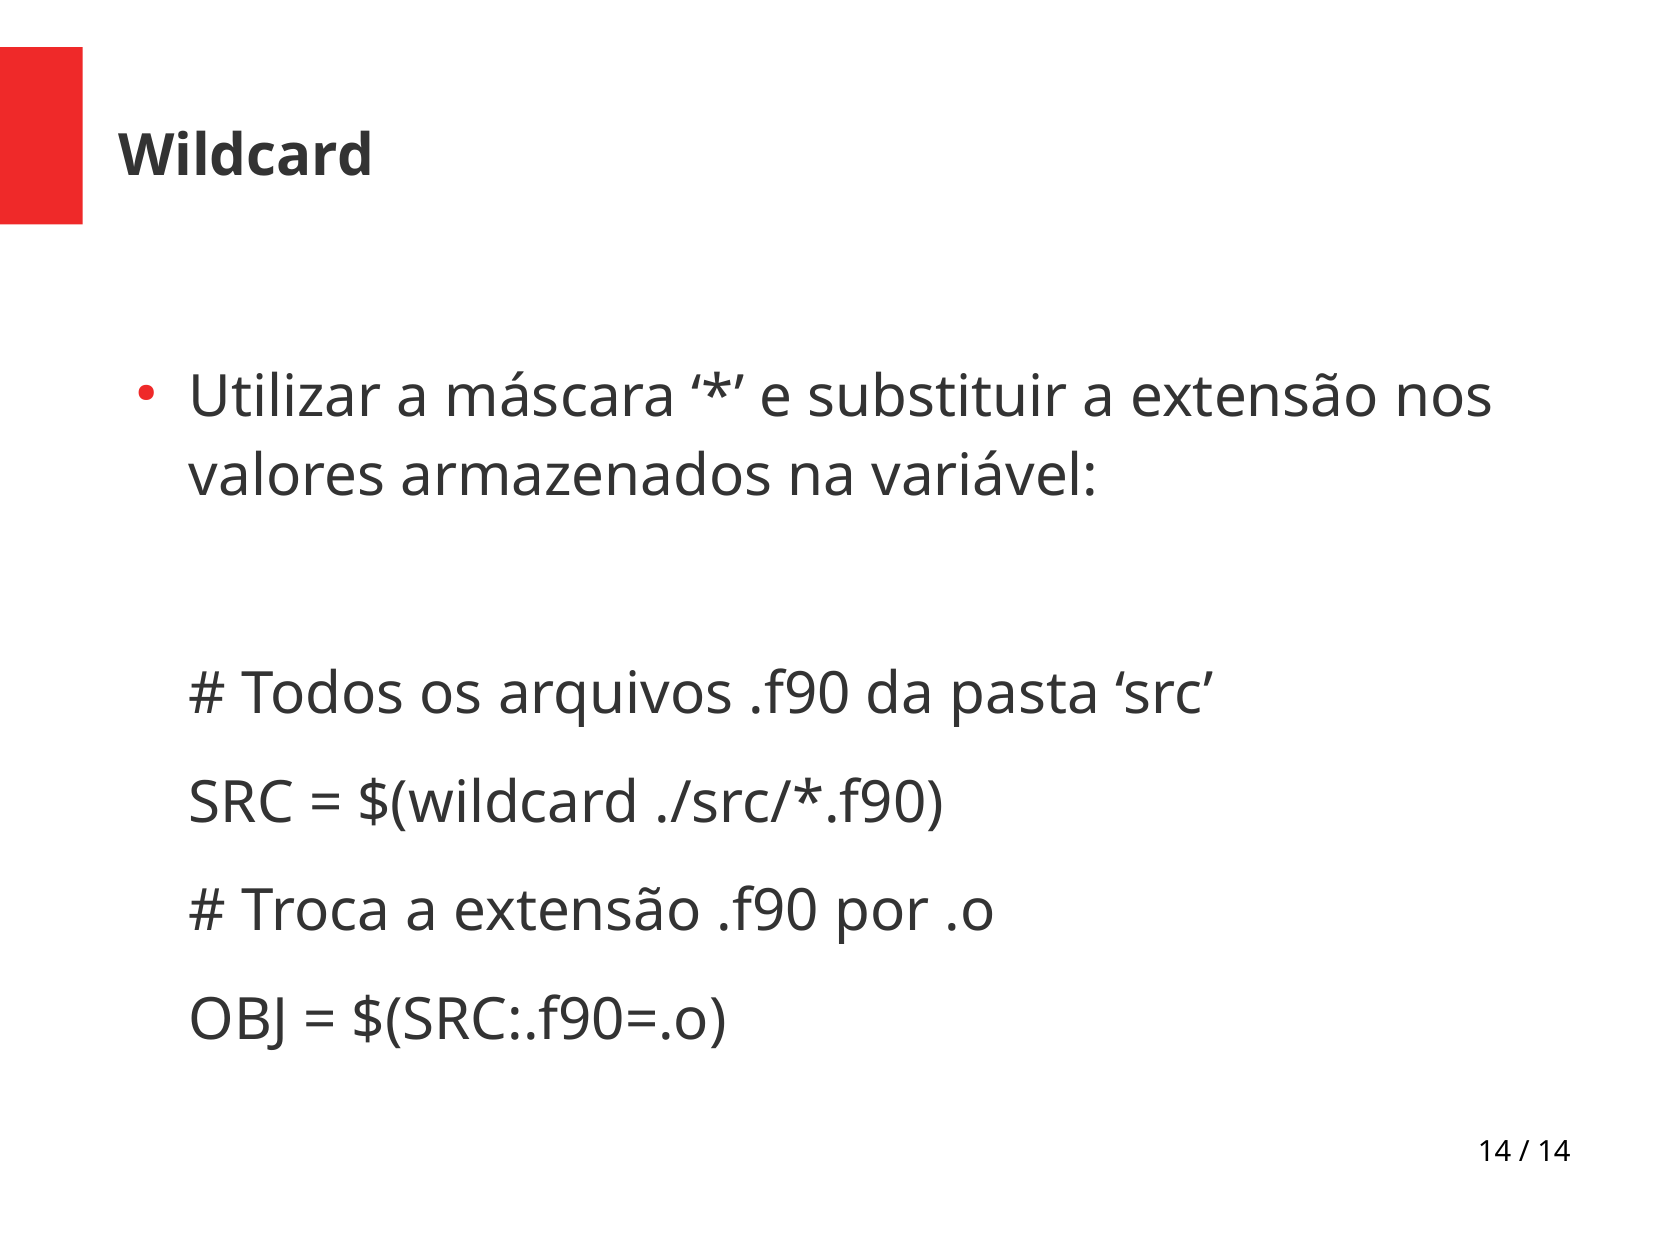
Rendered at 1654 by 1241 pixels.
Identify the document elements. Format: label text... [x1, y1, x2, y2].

list Utilizar a máscara ‘*’ e substituir a extensão nos valores armazenados na variável: # Todos os arquivos .f90 da pasta ‘src’ SRC = $(wildcard ./src/*.f90) # Troca a extensão .f90 por .o OBJ = $(SRC:.f90=.o) [118, 354, 1536, 1074]
title Wildcard [118, 49, 1571, 257]
